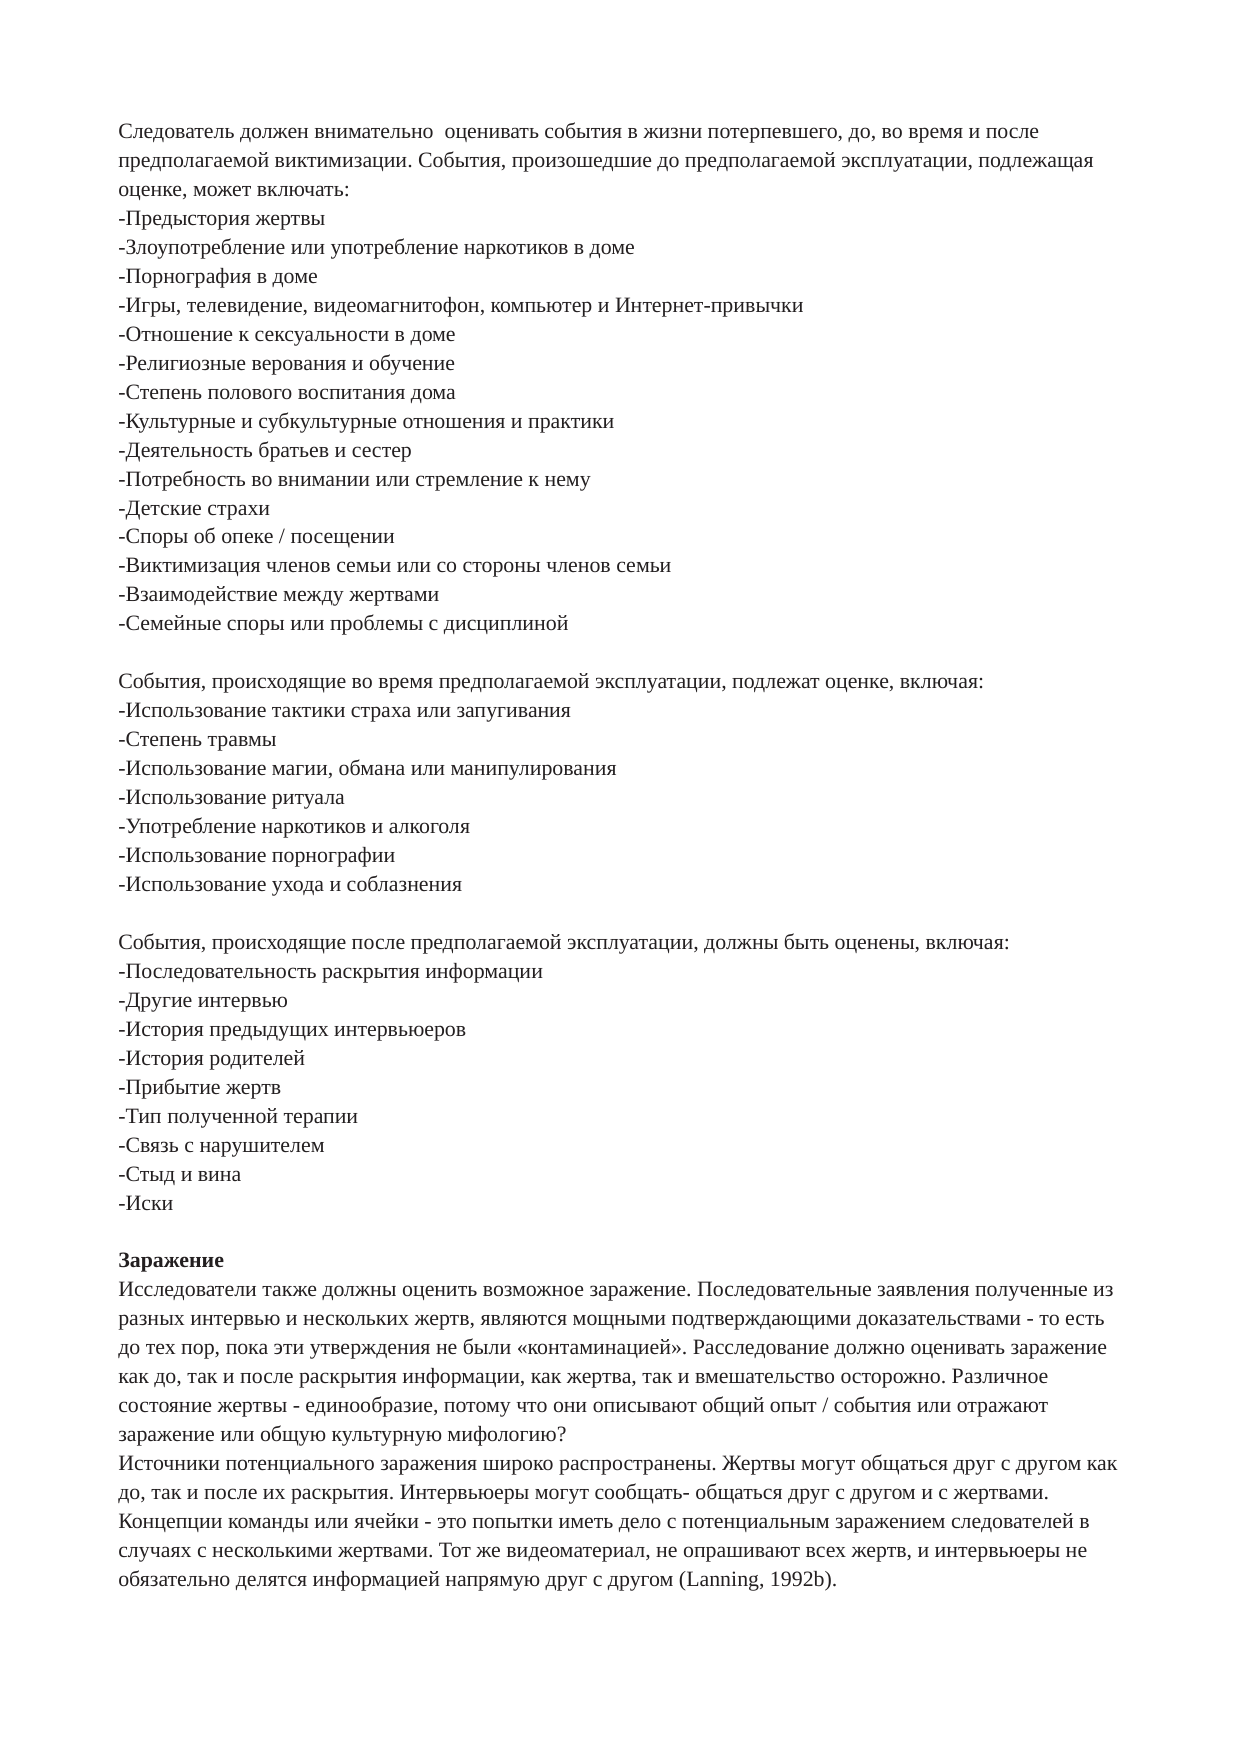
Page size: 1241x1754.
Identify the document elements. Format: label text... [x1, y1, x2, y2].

text -Взаимодействие между жертвами [118, 581, 1122, 607]
text -Использование ухода и соблазнения [118, 871, 1122, 896]
text -Степень травмы [118, 726, 1122, 751]
text -Детские страхи [118, 494, 1122, 520]
text -Деятельность братьев и сестер [118, 437, 1122, 462]
text -Связь с нарушителем [118, 1132, 1122, 1157]
text -Использование порнографии [118, 842, 1122, 867]
text -Иски [118, 1189, 1122, 1215]
text -Отношение к сексуальности в доме [118, 321, 1122, 346]
text -Использование ритуала [118, 784, 1122, 809]
text -Стыд и вина [118, 1161, 1122, 1186]
text заражение или общую культурную мифологию? [118, 1421, 1122, 1446]
text События, происходящие во время предполагаемой эксплуатации, подлежат оценке, включая: [118, 668, 1122, 693]
text -Игры, телевидение, видеомагнитофон, компьютер и Интернет-привычки [118, 292, 1122, 317]
text -История предыдущих интервьюеров [118, 1016, 1122, 1041]
text Источники потенциального заражения широко распространены. Жертвы могут общаться друг с другом как до, так и после их раскрытия. Интервьюеры могут сообщать- общаться друг с другом и с жертвами. Концепции команды или ячейки - это попытки иметь дело с потенциальным заражением следователей в случаях с несколькими жертвами. Тот же видеоматериал, не опрашивают всех жертв, и интервьюеры не обязательно делятся информацией напрямую друг с другом (Lanning, 1992b). [118, 1450, 1122, 1591]
text -Предыстория жертвы [118, 205, 1122, 230]
text -Религиозные верования и обучение [118, 350, 1122, 375]
text -Культурные и субкультурные отношения и практики [118, 408, 1122, 433]
text -Споры об опеке / посещении [118, 523, 1122, 549]
text -Прибытие жертв [118, 1074, 1122, 1099]
text -Виктимизация членов семьи или со стороны членов семьи [118, 552, 1122, 578]
text -Семейные споры или проблемы с дисциплиной [118, 610, 1122, 636]
text -История родителей [118, 1045, 1122, 1070]
text -Использование магии, обмана или манипулирования [118, 755, 1122, 780]
text -Употребление наркотиков и алкоголя [118, 813, 1122, 838]
text -Степень полового воспитания дома [118, 379, 1122, 404]
text -Порнография в доме [118, 263, 1122, 288]
text -Другие интервью [118, 987, 1122, 1012]
text Следователь должен внимательно оценивать события в жизни потерпевшего, до, во время и после предполагаемой виктимизации. События, произошедшие до предполагаемой эксплуатации, подлежащая оценке, может включать: [118, 118, 1122, 201]
text -Злоупотребление или употребление наркотиков в доме [118, 234, 1122, 259]
text -Тип полученной терапии [118, 1103, 1122, 1128]
text События, происходящие после предполагаемой эксплуатации, должны быть оценены, включая: [118, 929, 1122, 954]
text Исследователи также должны оценить возможное заражение. Последовательные заявления полученные из разных интервью и нескольких жертв, являются мощными подтверждающими доказательствами - то есть до тех пор, пока эти утверждения не были «контаминацией». Расследование должно оценивать заражение как до, так и после раскрытия информации, как жертва, так и вмешательство осторожно. Различное состояние жертвы - единообразие, потому что они описывают общий опыт / события или отражают [118, 1276, 1122, 1417]
text -Последовательность раскрытия информации [118, 958, 1122, 983]
text Заражение [118, 1247, 1122, 1273]
text -Использование тактики страха или запугивания [118, 697, 1122, 722]
text -Потребность во внимании или стремление к нему [118, 466, 1122, 491]
